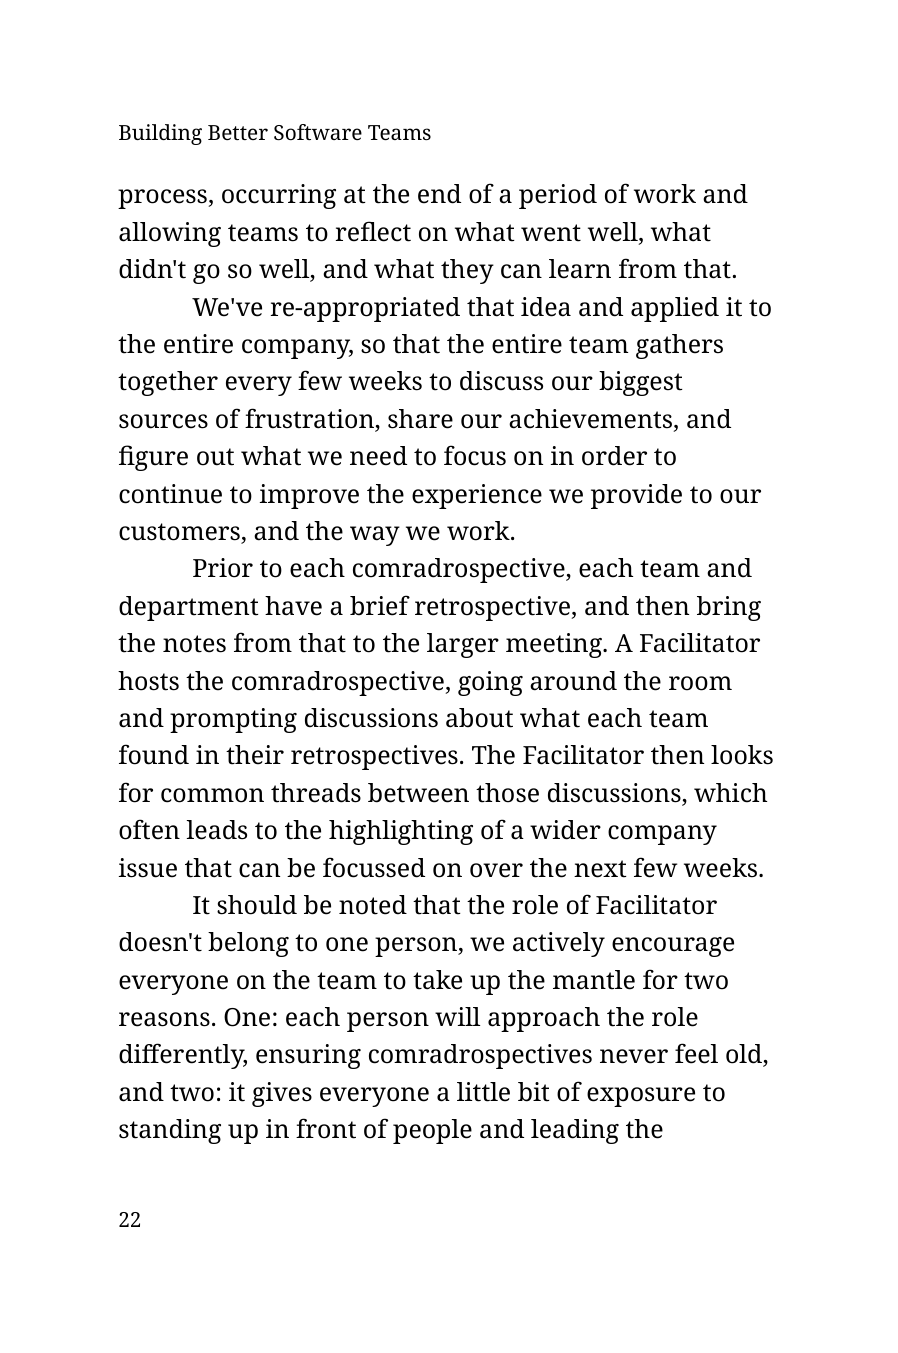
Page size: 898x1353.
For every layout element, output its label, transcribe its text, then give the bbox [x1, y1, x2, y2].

text Prior to each comradrospective, each team and department have a brief retrospective, and then bring the notes from that to the larger meeting. A Facilitator hosts the comradrospective, going around the room and prompting discussions about what each team found in their retrospectives. The Facilitator then looks for common threads between those discussions, which often leads to the highlighting of a wider company issue that can be focussed on over the next few weeks. [118, 551, 779, 884]
text It should be noted that the role of Facilitator doesn't belong to one person, we actively encourage everyone on the team to take up the mantle for two reasons. One: each person will approach the role differently, ensuring comradrospectives never feel old, and two: it gives everyone a little bit of exposure to standing up in front of people and leading the [118, 888, 779, 1146]
text We've re-appropriated that idea and applied it to the entire company, so that the entire team gathers together every few weeks to discuss our biggest sources of frustration, share our achievements, and figure out what we need to focus on in order to continue to improve the experience we provide to our customers, and the way we work. [118, 289, 779, 548]
text process, occurring at the end of a period of work and allowing teams to reflect on what went well, what didn't go so well, and what they can learn from that. [118, 177, 779, 286]
